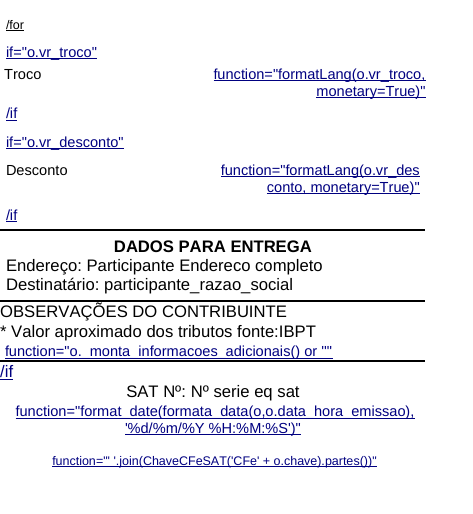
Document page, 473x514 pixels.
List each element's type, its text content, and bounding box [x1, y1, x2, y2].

table_cell Troco [0, 66, 207, 99]
table_cell /if [0, 99, 425, 128]
table_cell if="o.vr_troco" [0, 38, 425, 66]
table_cell if="o.vr_desconto" [0, 128, 425, 156]
table_cell /if [0, 362, 425, 381]
table_cell DADOS PARA ENTREGA Endereço: Participante Endereco completo Destinatário: participante_razao_social [0, 231, 425, 300]
table_cell Desconto [0, 156, 213, 201]
table_cell /for [0, 12, 425, 38]
table_cell /if [0, 201, 425, 229]
table_cell SAT Nº: Nº serie eq sat function="format_date(formata_data(o,o.data_hora_emissao), '%d/%m/%Y %H:%M:%S')" function="' '.join(ChaveCFeSAT('CFe' + o.chave).partes())" [0, 381, 425, 468]
table_cell OBSERVAÇÕES DO CONTRIBUINTE * Valor aproximado dos tributos fonte:IBPT function="o._monta_informacoes_adicionais() or ''" [0, 302, 425, 360]
table_cell function="formatLang(o.vr_troco, monetary=True)" [207, 66, 425, 99]
table_cell function="formatLang(o.vr_desconto, monetary=True)" [213, 156, 425, 201]
